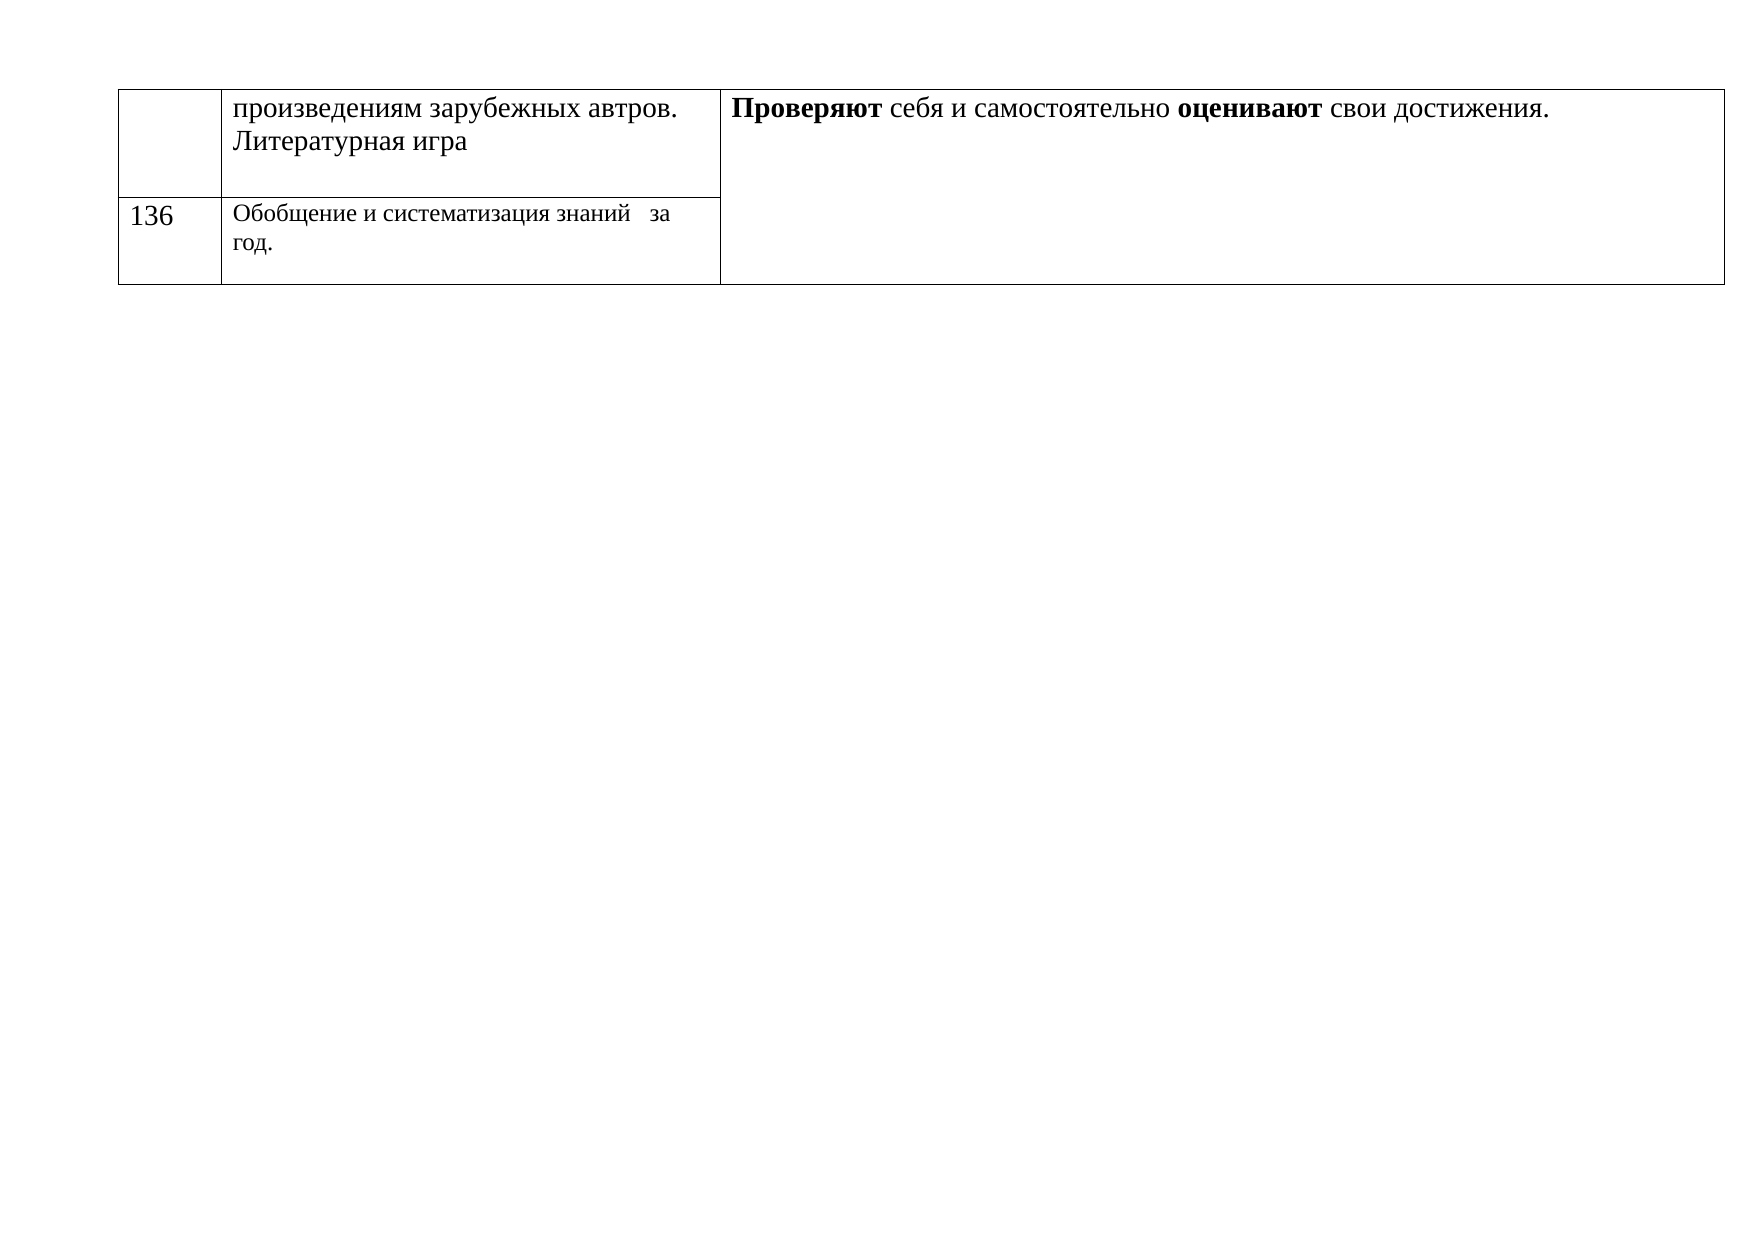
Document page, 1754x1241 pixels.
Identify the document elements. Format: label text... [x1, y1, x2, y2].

table_cell [119, 90, 221, 197]
table_cell произведениям зарубежных автров. Литературная игра [222, 90, 720, 197]
table_cell 136 [119, 198, 221, 284]
table_cell Обобщение и систематизация знаний за год. [222, 198, 720, 284]
table_cell Проверяют себя и самостоятельно оценивают свои достижения. [721, 90, 1724, 284]
